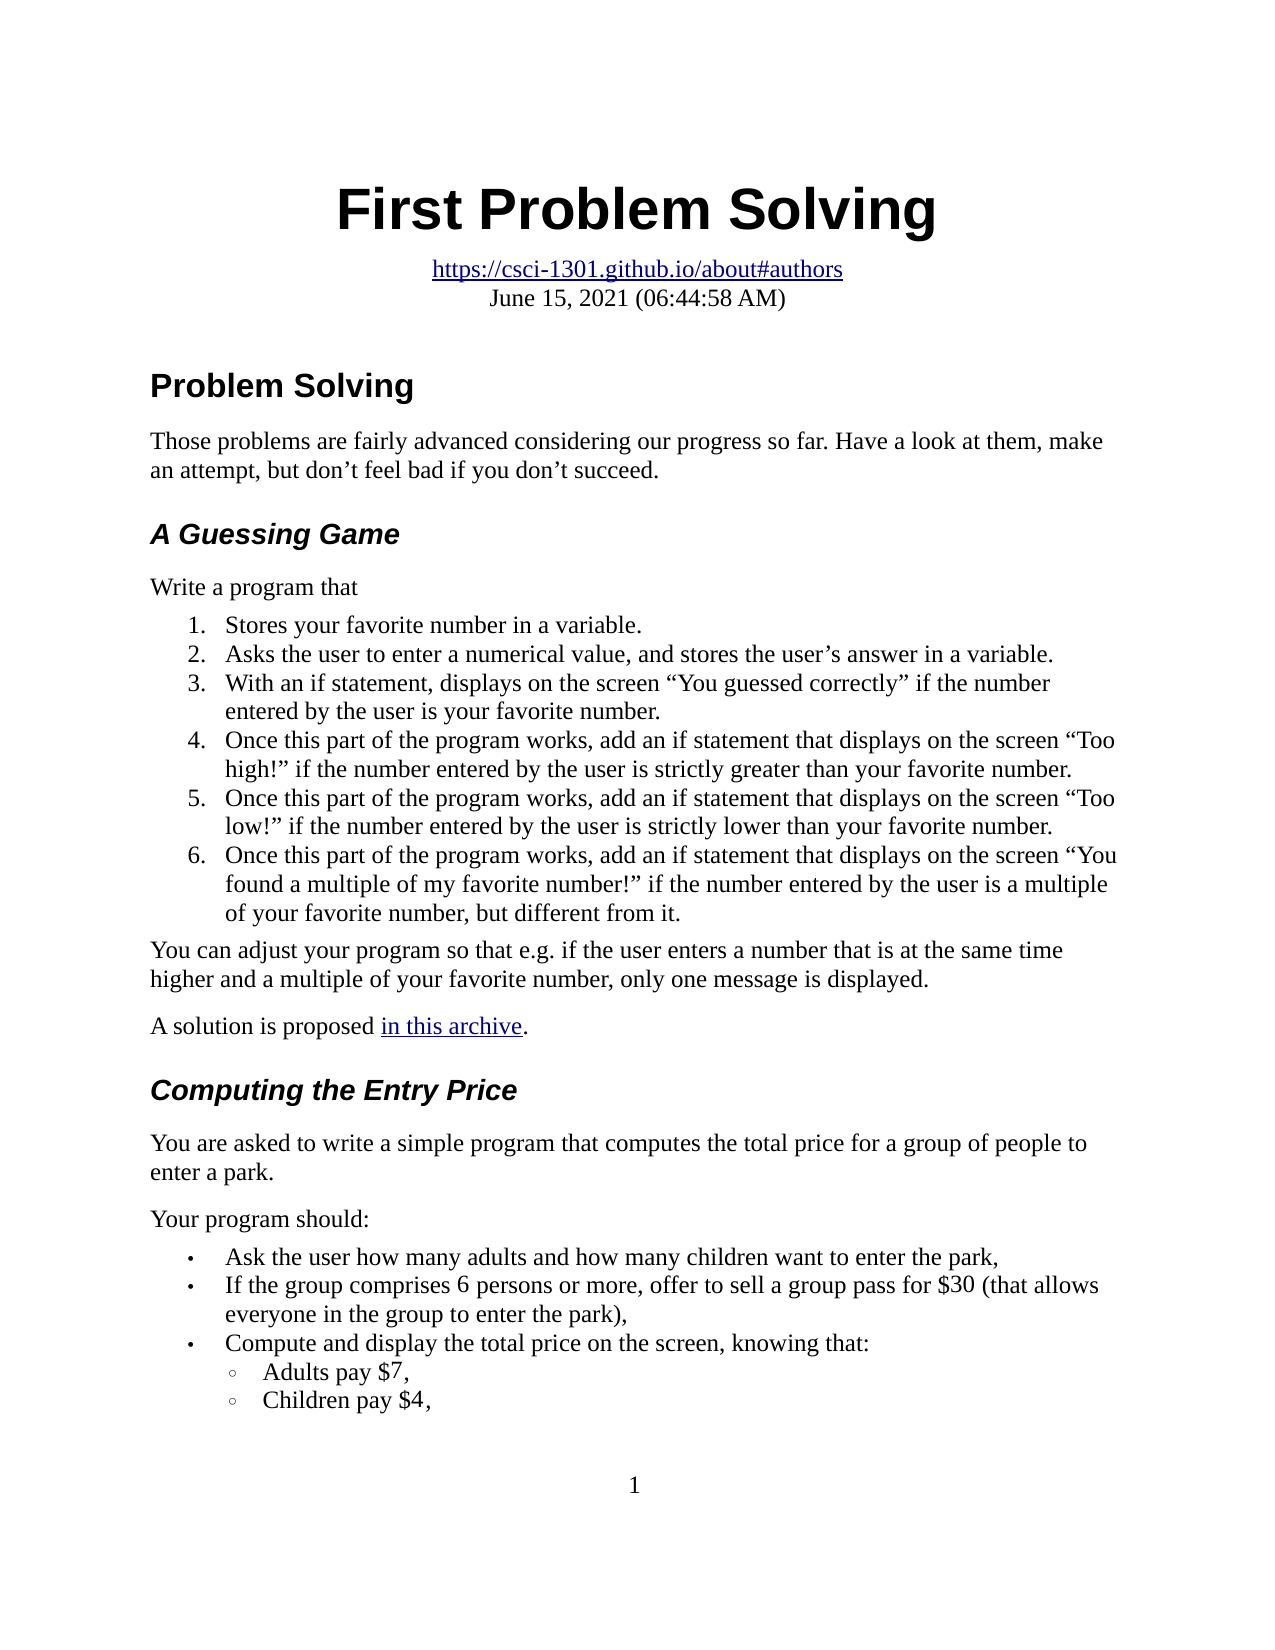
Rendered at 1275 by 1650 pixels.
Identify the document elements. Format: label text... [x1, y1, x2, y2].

text Your program should: [150, 1204, 1125, 1233]
text June 15, 2021 (06:44:58 AM) [150, 283, 1125, 312]
subtitle Computing the Entry Price [150, 1073, 1125, 1107]
list Once this part of the program works, add an if statement that displays on the screen “You found a multiple of my favorite number!” if the number entered by the user is a multiple of your favorite number, but different from it. [187, 840, 1125, 926]
title First Problem Solving [150, 175, 1125, 242]
list Once this part of the program works, add an if statement that displays on the screen “Too low!” if the number entered by the user is strictly lower than your favorite number. [187, 783, 1125, 840]
subtitle Problem Solving [150, 366, 1125, 404]
list Adults pay $, [225, 1357, 1125, 1385]
text You are asked to write a simple program that computes the total price for a group of people to enter a park. [150, 1128, 1125, 1186]
text Those problems are fairly advanced considering our progress so far. Have a look at them, make an attempt, but don’t feel bad if you don’t succeed. [150, 426, 1125, 483]
list Compute and display the total price on the screen, knowing that: [187, 1328, 1125, 1357]
text Write a program that [150, 572, 1125, 601]
list Children pay $, [225, 1385, 1125, 1414]
list Stores your favorite number in a variable. [187, 610, 1125, 639]
list Ask the user how many adults and how many children want to enter the park, [187, 1242, 1125, 1270]
text You can adjust your program so that e.g. if the user enters a number that is at the same time higher and a multiple of your favorite number, only one message is displayed. [150, 935, 1125, 993]
subtitle A Guessing Game [150, 517, 1125, 551]
list With an if statement, displays on the screen “You guessed correctly” if the number entered by the user is your favorite number. [187, 668, 1125, 725]
text A solution is proposed in this archive. [150, 1011, 1125, 1039]
text https://csci-1301.github.io/about#authors [150, 254, 1125, 283]
list Once this part of the program works, add an if statement that displays on the screen “Too high!” if the number entered by the user is strictly greater than your favorite number. [187, 725, 1125, 783]
list Asks the user to enter a numerical value, and stores the user’s answer in a variable. [187, 639, 1125, 668]
list If the group comprises persons or more, offer to sell a group pass for $ (that allows everyone in the group to enter the park), [187, 1270, 1125, 1328]
